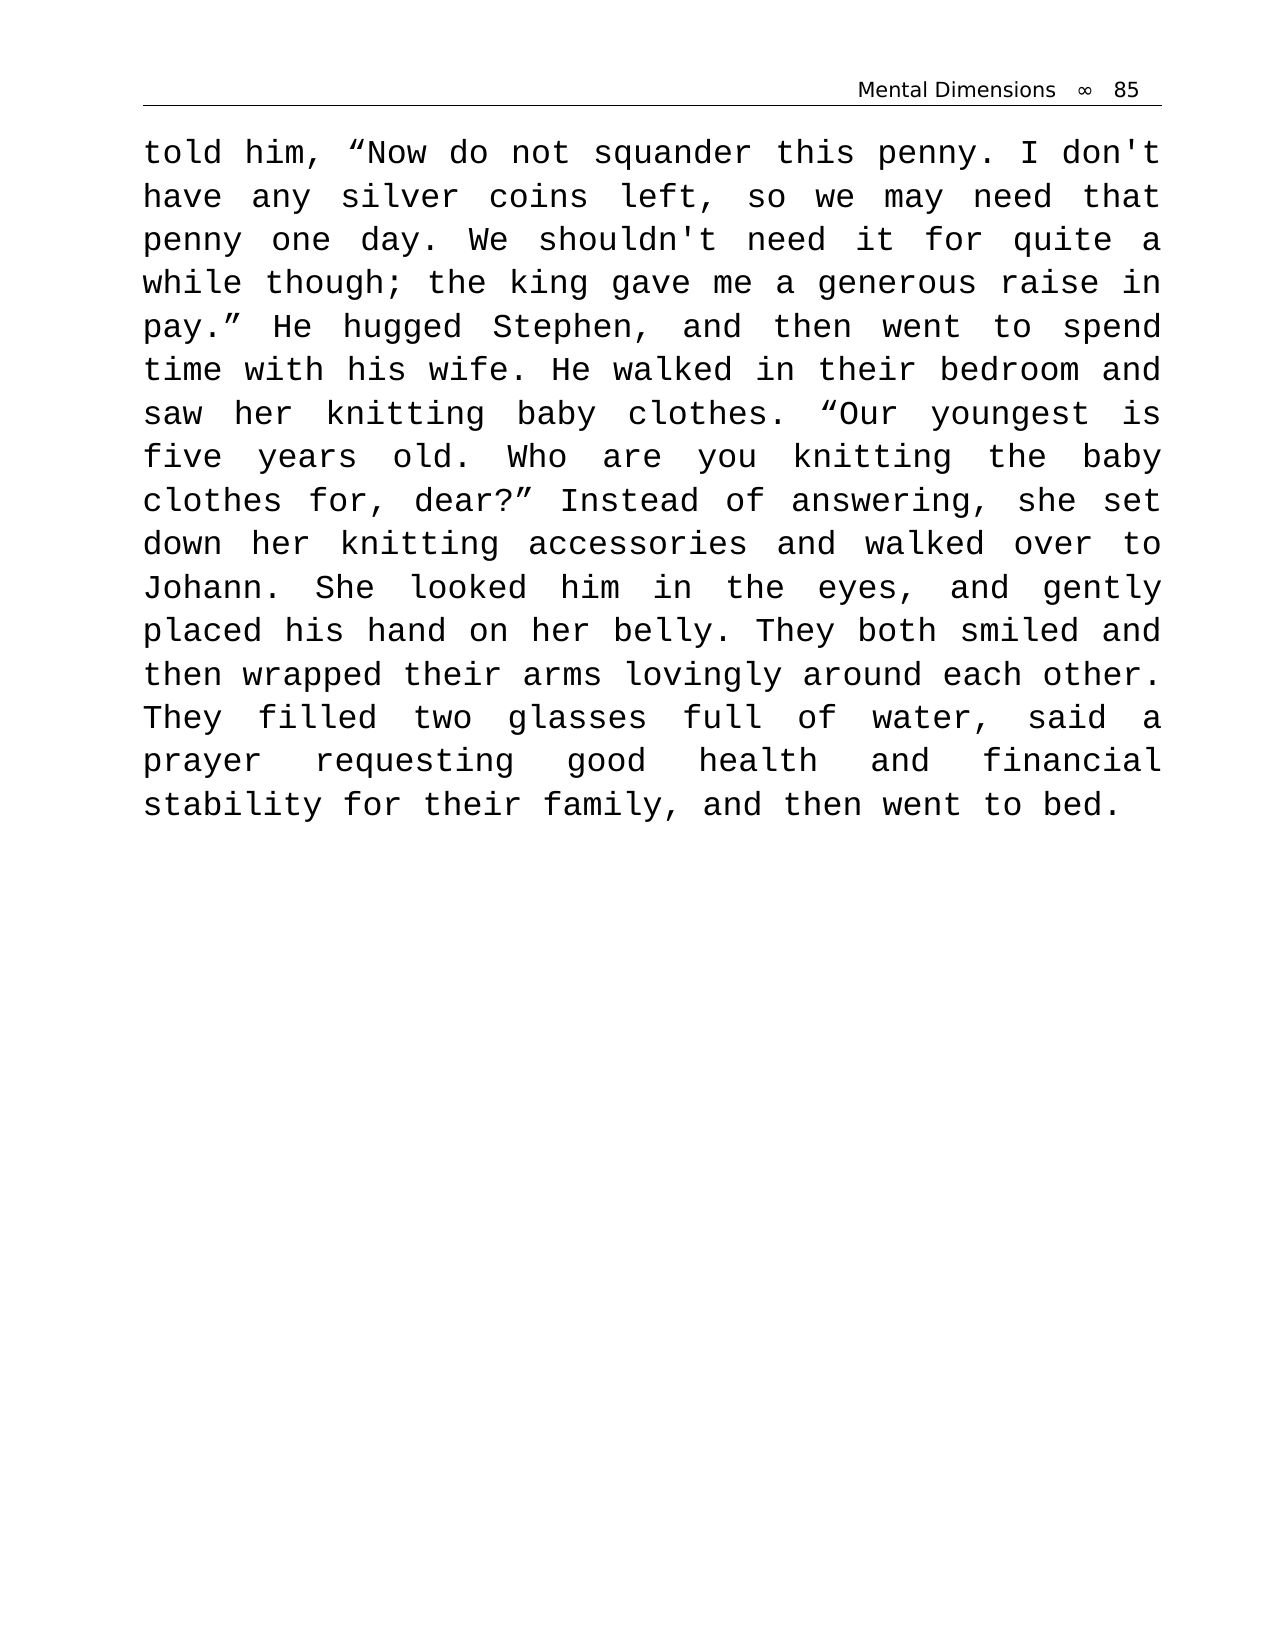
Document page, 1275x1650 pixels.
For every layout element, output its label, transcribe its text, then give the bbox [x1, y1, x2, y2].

text told him, “Now do not squander this penny. I don't have any silver coins left, so we may need that penny one day. We shouldn't need it for quite a while though; the king gave me a generous raise in pay.” He hugged Stephen, and then went to spend time with his wife. He walked in their bedroom and saw her knitting baby clothes. “Our youngest is five years old. Who are you knitting the baby clothes for, dear?” Instead of answering, she set down her knitting accessories and walked over to Johann. She looked him in the eyes, and gently placed his hand on her belly. They both smiled and then wrapped their arms lovingly around each other. They filled two glasses full of water, said a prayer requesting good health and financial stability for their family, and then went to bed. [142, 136, 1162, 825]
